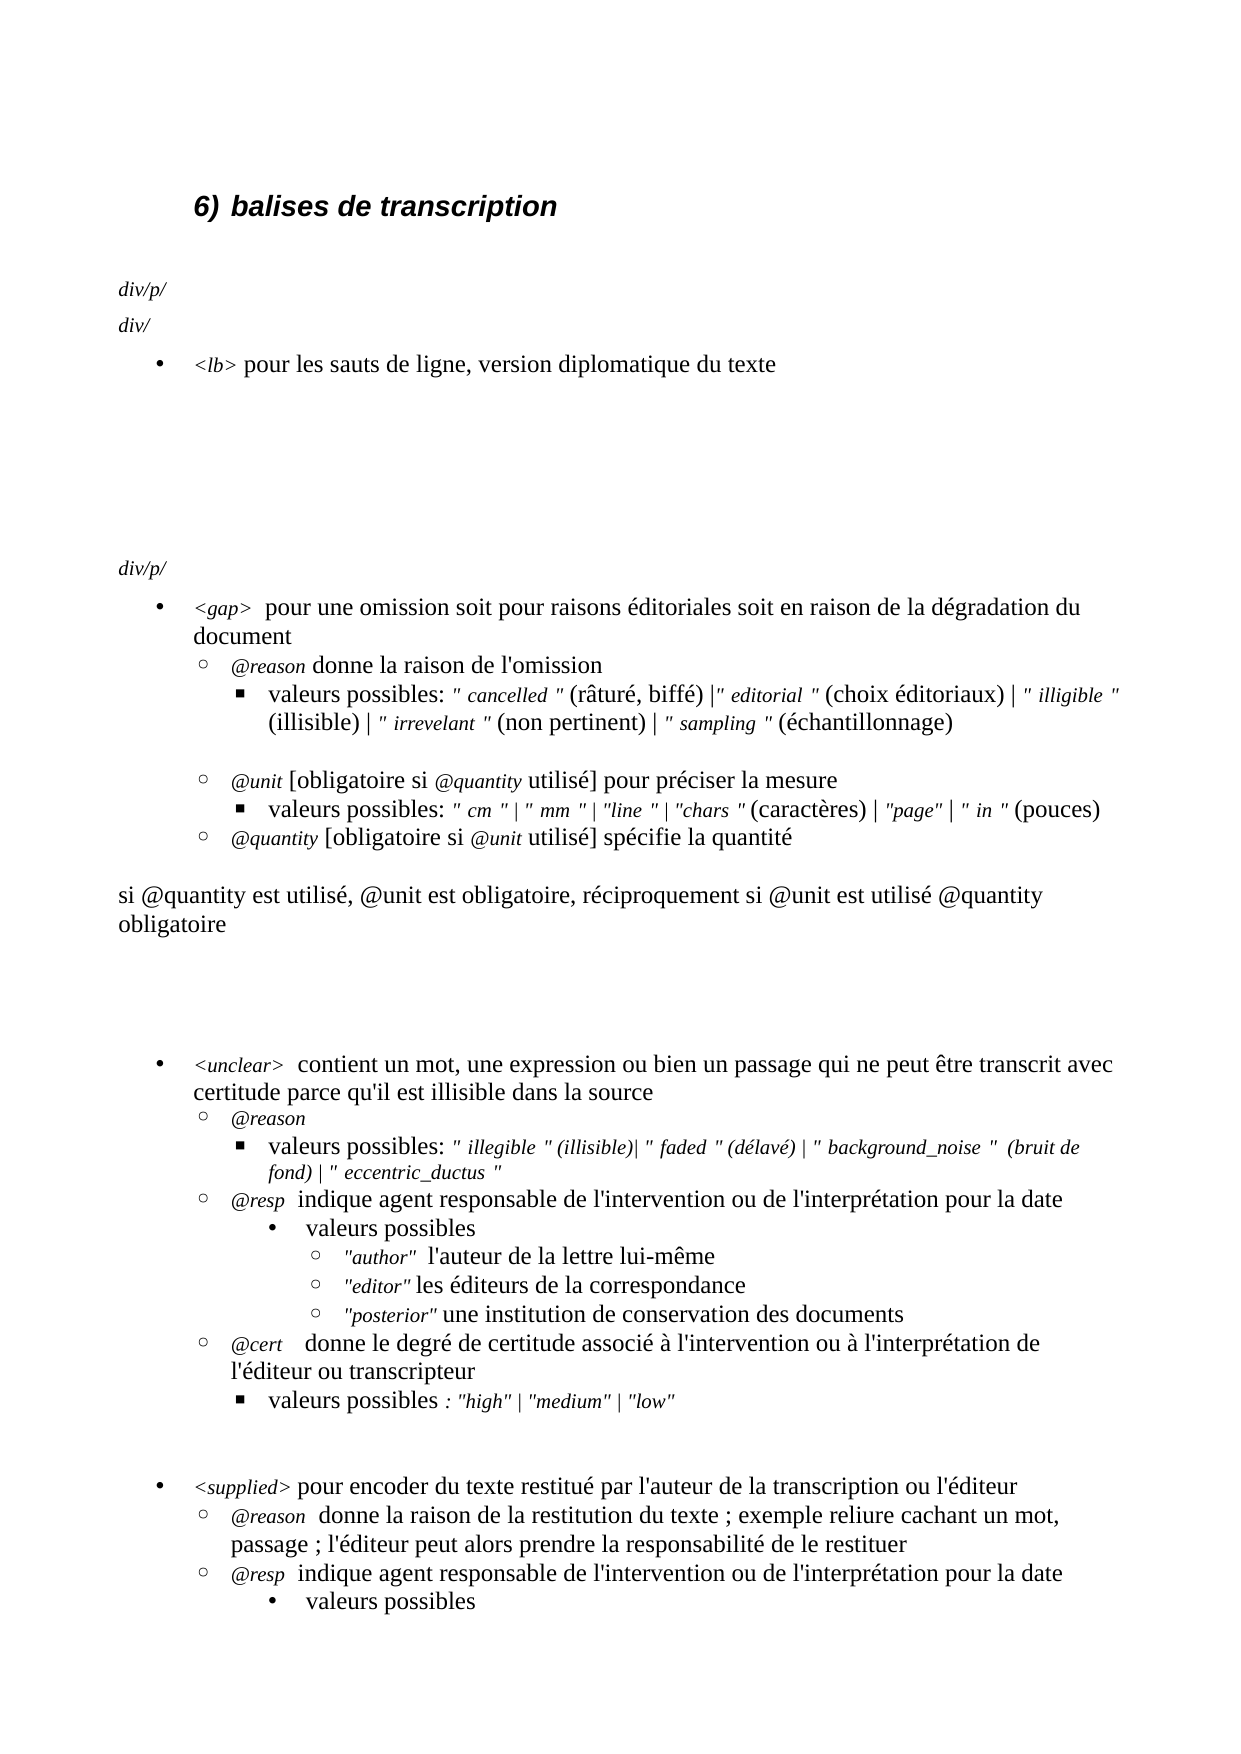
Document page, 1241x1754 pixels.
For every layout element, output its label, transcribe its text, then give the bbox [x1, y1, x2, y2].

list @resp indique agent responsable de l'intervention ou de l'interprétation pour la date [193, 1184, 1122, 1213]
list @unit [obligatoire si @quantity utilisé] pour préciser la mesure [193, 765, 1122, 794]
list "posterior" une institution de conservation des documents [306, 1299, 1122, 1328]
list <unclear> contient un mot, une expression ou bien un passage qui ne peut être transcrit avec certitude parce qu'il est illisible dans la source [156, 1049, 1122, 1106]
text div/p/ [118, 556, 1122, 580]
list valeurs possibles : "high" | "medium" | "low" [231, 1385, 1122, 1414]
list @quantity [obligatoire si @unit utilisé] spécifie la quantité [193, 822, 1122, 851]
list <lb> pour les sauts de ligne, version diplomatique du texte [156, 349, 1122, 378]
list @cert donne le degré de certitude associé à l'intervention ou à l'interprétation de l'éditeur ou transcripteur [193, 1328, 1122, 1385]
list valeurs possibles: " cm " | " mm " | "line " | "chars " (caractères) | "page" | " in " (pouces) [231, 794, 1122, 822]
subtitle balises de transcription [193, 189, 1122, 223]
list @reason donne la raison de l'omission [193, 650, 1122, 679]
list valeurs possibles [268, 1586, 1122, 1615]
text div/p/ [118, 276, 1122, 301]
list "editor" les éditeurs de la correspondance [306, 1270, 1122, 1299]
list @reason [193, 1106, 1122, 1131]
list valeurs possibles: " illegible " (illisible)| " faded " (délavé) | " background_noise " (bruit de fond) | " eccentric_ductus " [231, 1131, 1122, 1184]
text si @quantity est utilisé, @unit est obligatoire, réciproquement si @unit est utilisé @quantity obligatoire [118, 880, 1122, 937]
list @reason donne la raison de la restitution du texte ; exemple reliure cachant un mot, passage ; l'éditeur peut alors prendre la responsabilité de le restituer [193, 1500, 1122, 1558]
list @resp indique agent responsable de l'intervention ou de l'interprétation pour la date [193, 1558, 1122, 1586]
list "author" l'auteur de la lettre lui-même [306, 1241, 1122, 1270]
list valeurs possibles: " cancelled " (râturé, biffé) |" editorial " (choix éditoriaux) | " illigible " (illisible) | " irrevelant " (non pertinent) | " sampling " (échantillonnage) [231, 679, 1122, 736]
list valeurs possibles [268, 1213, 1122, 1241]
list <supplied> pour encoder du texte restitué par l'auteur de la transcription ou l'éditeur [156, 1471, 1122, 1500]
list <gap> pour une omission soit pour raisons éditoriales soit en raison de la dégradation du document [156, 592, 1122, 650]
text div/ [118, 313, 1122, 337]
